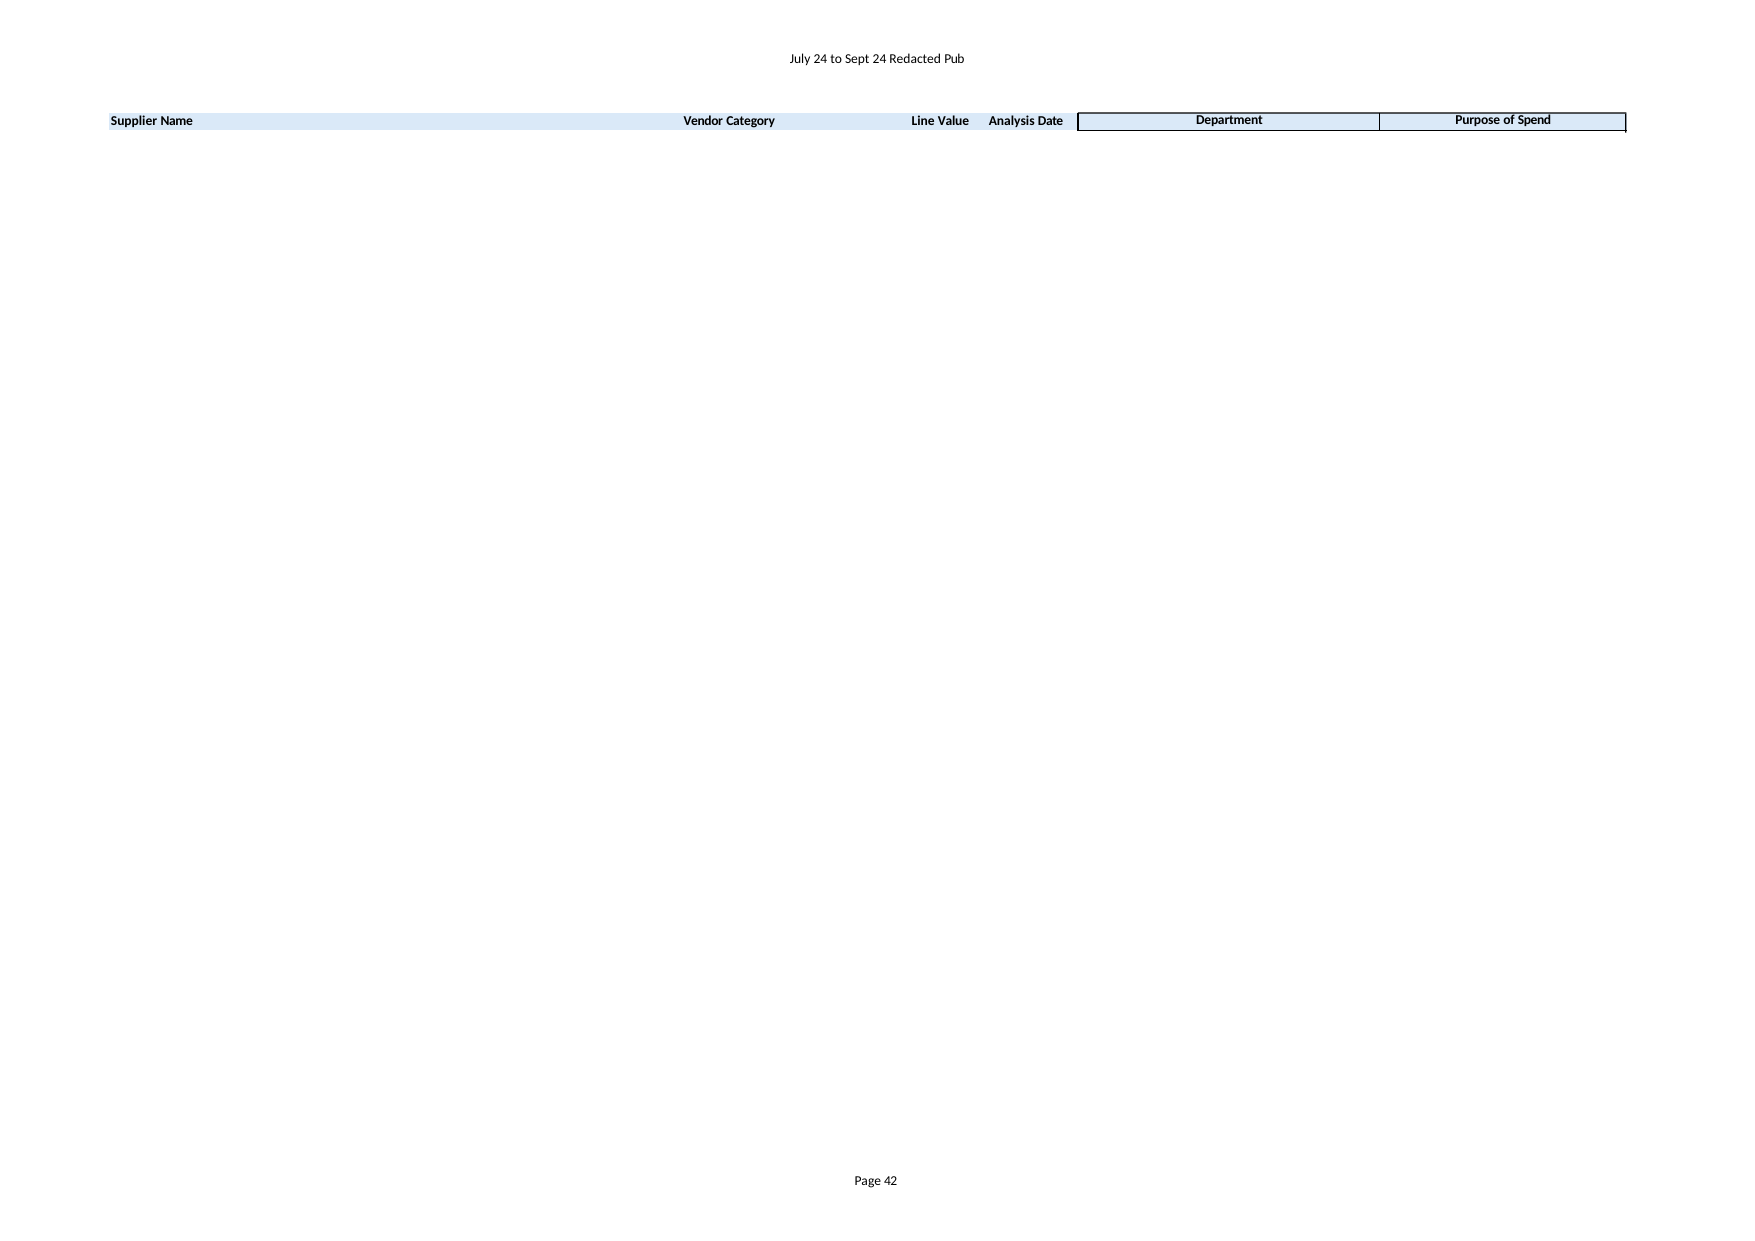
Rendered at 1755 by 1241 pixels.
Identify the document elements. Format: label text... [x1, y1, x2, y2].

table_header Vendor Category [514, 113, 885, 130]
table_header Supplier Name [109, 113, 514, 130]
table_header Department [1079, 114, 1379, 130]
table_header Analysis Date [978, 113, 1077, 130]
table_header Purpose of Spend [1380, 114, 1625, 130]
table_header Line Value [885, 113, 978, 130]
